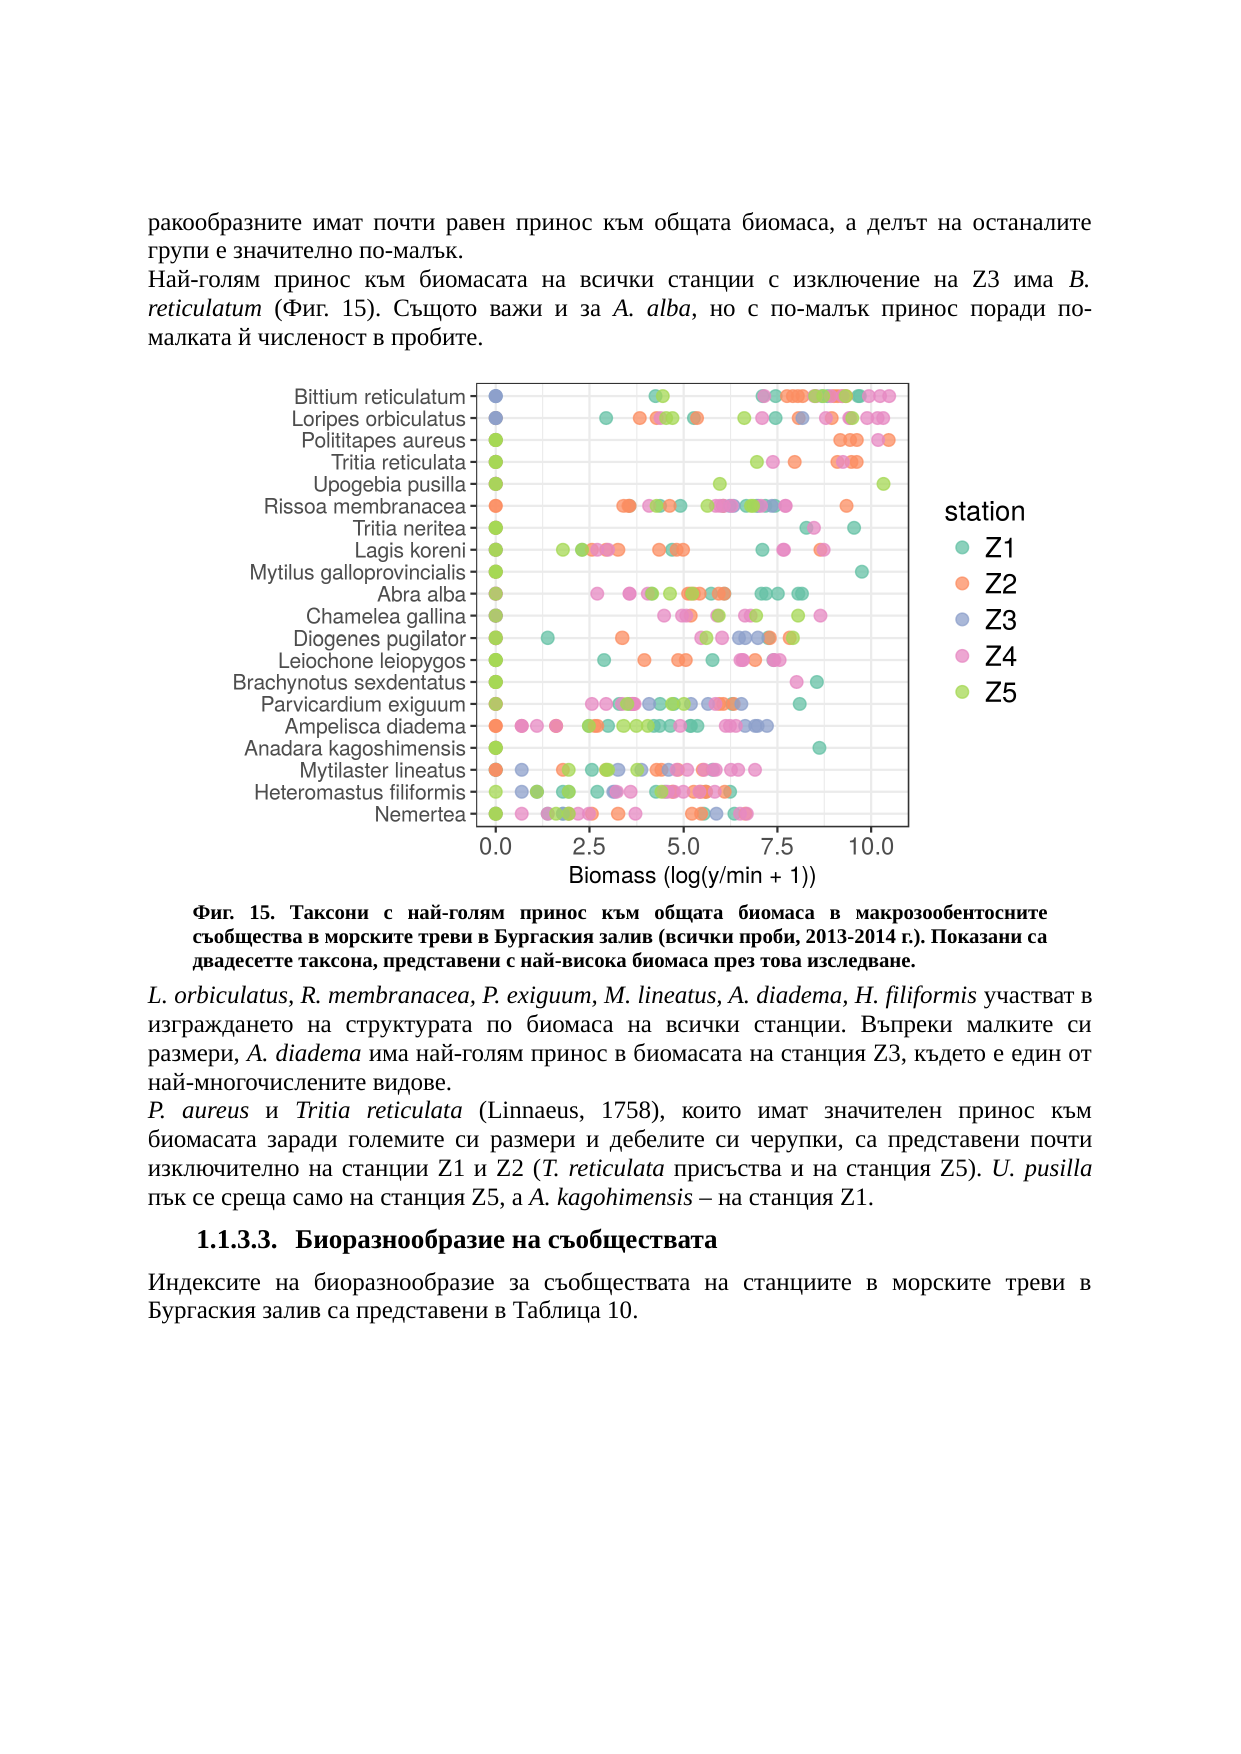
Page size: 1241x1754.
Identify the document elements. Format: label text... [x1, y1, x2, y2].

text P. aureus и Tritia reticulata (Linnaeus, 1758), които имат значителен принос към биомасата заради големите си размери и дебелите си черупки, са представени почти изключително на станции Z1 и Z2 (T. reticulata присъства и на станция Z5). U. pusilla пък се среща само на станция Z5, а A. kagohimensis – на станция Z1. [148, 1096, 1093, 1211]
text Най-голям принос към биомасата на всички станции с изключение на Z3 има B. reticulatum (Фиг. 15). Същото важи и за A. alba, но с по-малък принос поради по-малката й численост в пробите. [148, 264, 1093, 350]
subtitle Биоразнообразие на съобществата [266, 1223, 1093, 1254]
text L. orbiculatus, R. membranacea, P. exiguum, M. lineatus, A. diadema, H. filiformis участват в изграждането на структурата по биомаса на всички станции. Въпреки малките си размери, A. diadema има най-голям принос в биомасата на станция Z3, където е един от най-многочислените видове. [148, 350, 1093, 1096]
text Фиг. 15. Таксони с най-голям принос към общата биомаса в макрозообентосните съобщества в морските треви в Бургаския залив (всички проби, 2013-2014 г.). Показани са двадесетте таксона, представени с най-висока биомаса през това изследване. [192, 900, 1048, 972]
text Индексите на биоразнообразие за съобществата на станциите в морските треви в Бургаския залив са представени в Таблица 10. [148, 1267, 1093, 1324]
text ракообразните имат почти равен принос към общата биомаса, а делът на останалите групи е значително по-малък. [148, 207, 1093, 264]
picture [192, 371, 1049, 900]
